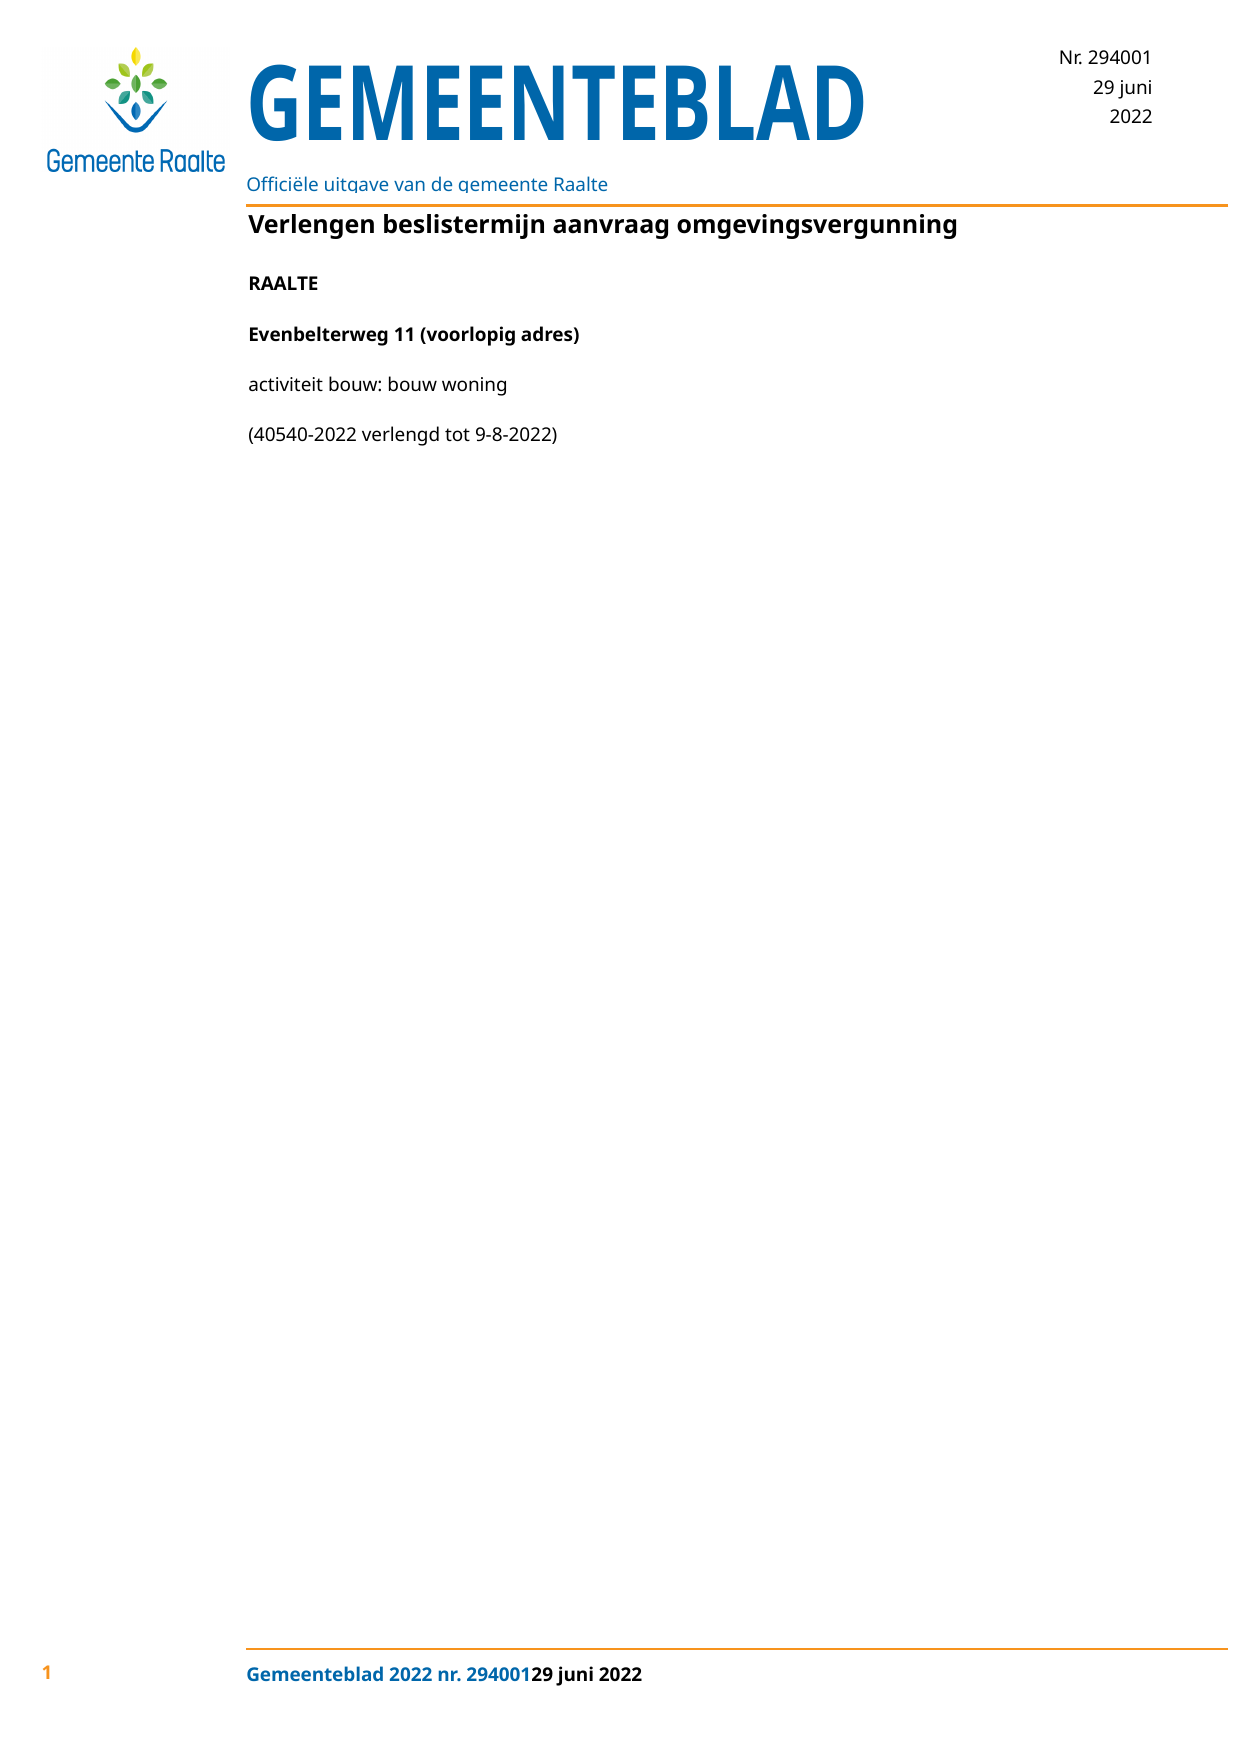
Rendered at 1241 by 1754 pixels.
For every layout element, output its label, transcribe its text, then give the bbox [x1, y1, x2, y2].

text (40540-2022 verlengd tot 9-8-2022) [248, 422, 1152, 447]
text Evenbelterweg 11 (voorlopig adres) [248, 321, 1152, 346]
text Verlengen beslistermijn aanvraag omgevingsvergunning [248, 207, 1152, 241]
text activiteit bouw: bouw woning [248, 371, 1152, 397]
text RAALTE [248, 270, 1152, 296]
picture [41, 47, 231, 172]
